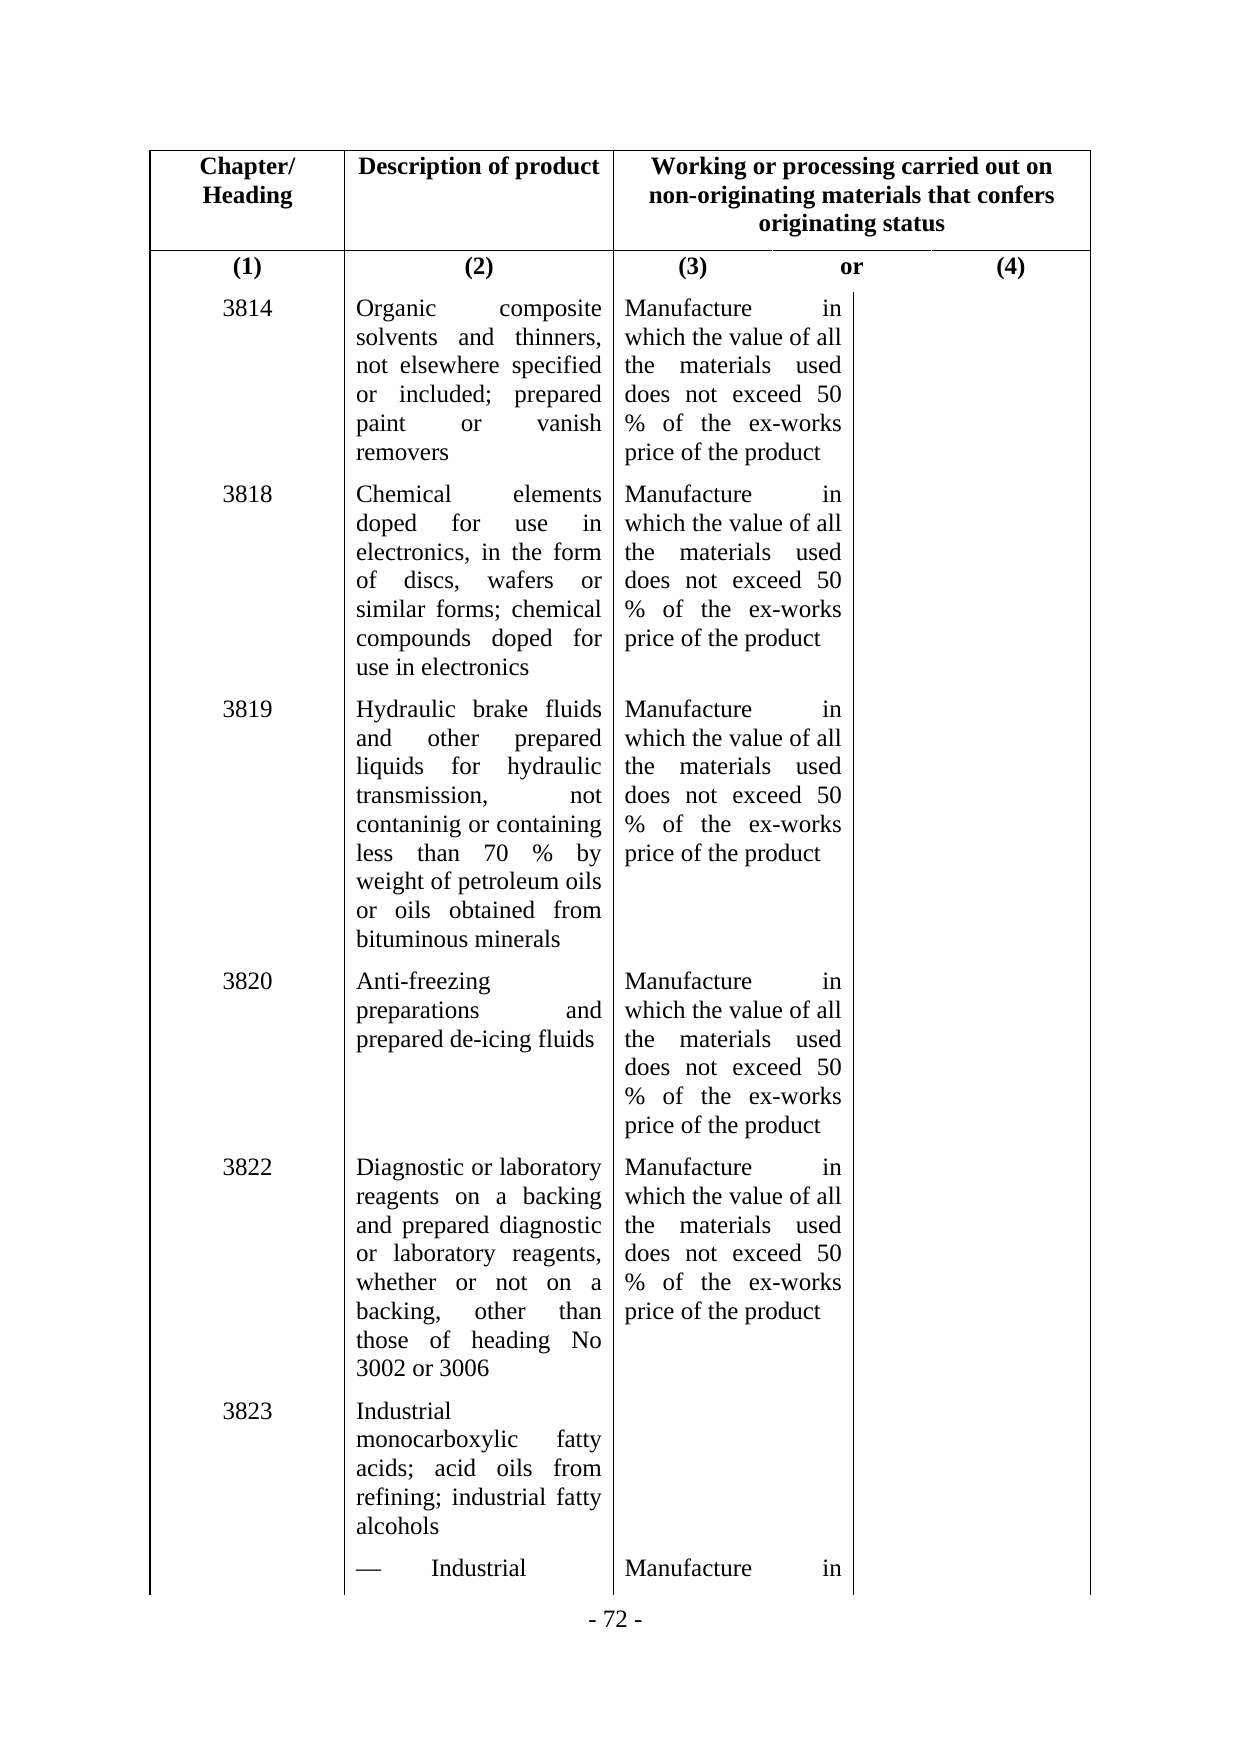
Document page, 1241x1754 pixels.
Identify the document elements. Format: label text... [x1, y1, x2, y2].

table_cell 3814 [151, 293, 344, 478]
table_cell (2) [345, 251, 613, 292]
table_cell [854, 1152, 1090, 1395]
table_cell (4) [932, 251, 1090, 292]
table_cell [854, 1553, 1090, 1594]
table_cell Manufacture in which the value of all the materials used does not exceed 50 % of the ex-works price of the product [614, 1152, 853, 1395]
table_cell [854, 694, 1090, 965]
table_cell [854, 293, 1090, 478]
table_cell Organic composite solvents and thinners, not elsewhere specified or included; prepared paint or vanish removers [345, 293, 613, 478]
table_cell [151, 1553, 344, 1594]
table_cell (1) [151, 251, 344, 292]
table_header Working or processing carried out on non-originating materials that confers originating status [614, 151, 1090, 250]
table_cell Manufacture in which the value of all the materials used does not exceed 50 % of the ex-works price of the product [614, 293, 853, 478]
table_cell Manufacture in which the value of all the materials used does not exceed 50 % of the ex-works price of the product [614, 966, 853, 1151]
table_cell — Industrial [345, 1553, 613, 1594]
table_header Description of product [345, 151, 613, 250]
table_cell Diagnostic or laboratory reagents on a backing and prepared diagnostic or laboratory reagents, whether or not on a backing, other than those of heading No 3002 or 3006 [345, 1152, 613, 1395]
table_cell [854, 479, 1090, 693]
table_cell [854, 966, 1090, 1151]
table_cell Manufacture in [614, 1553, 853, 1594]
table_cell or [773, 251, 931, 292]
table_cell Manufacture in which the value of all the materials used does not exceed 50 % of the ex-works price of the product [614, 479, 853, 693]
table_cell (3) [614, 251, 772, 292]
table_cell 3823 [151, 1396, 344, 1552]
table_cell 3822 [151, 1152, 344, 1395]
table_cell Chemical elements doped for use in electronics, in the form of discs, wafers or similar forms; chemical compounds doped for use in electronics [345, 479, 613, 693]
table_cell [854, 1396, 1090, 1552]
table_cell 3818 [151, 479, 344, 693]
table_cell 3820 [151, 966, 344, 1151]
table_cell Industrial monocarboxylic fatty acids; acid oils from refining; industrial fatty alcohols [345, 1396, 613, 1552]
table_cell Manufacture in which the value of all the materials used does not exceed 50 % of the ex-works price of the product [614, 694, 853, 965]
table_cell Anti-freezing preparations and prepared de-icing fluids [345, 966, 613, 1151]
table_header Chapter/Heading [151, 151, 344, 250]
table_cell 3819 [151, 694, 344, 965]
table_cell [614, 1396, 853, 1552]
table_cell Hydraulic brake fluids and other prepared liquids for hydraulic transmission, not contaninig or containing less than 70 % by weight of petroleum oils or oils obtained from bituminous minerals [345, 694, 613, 965]
